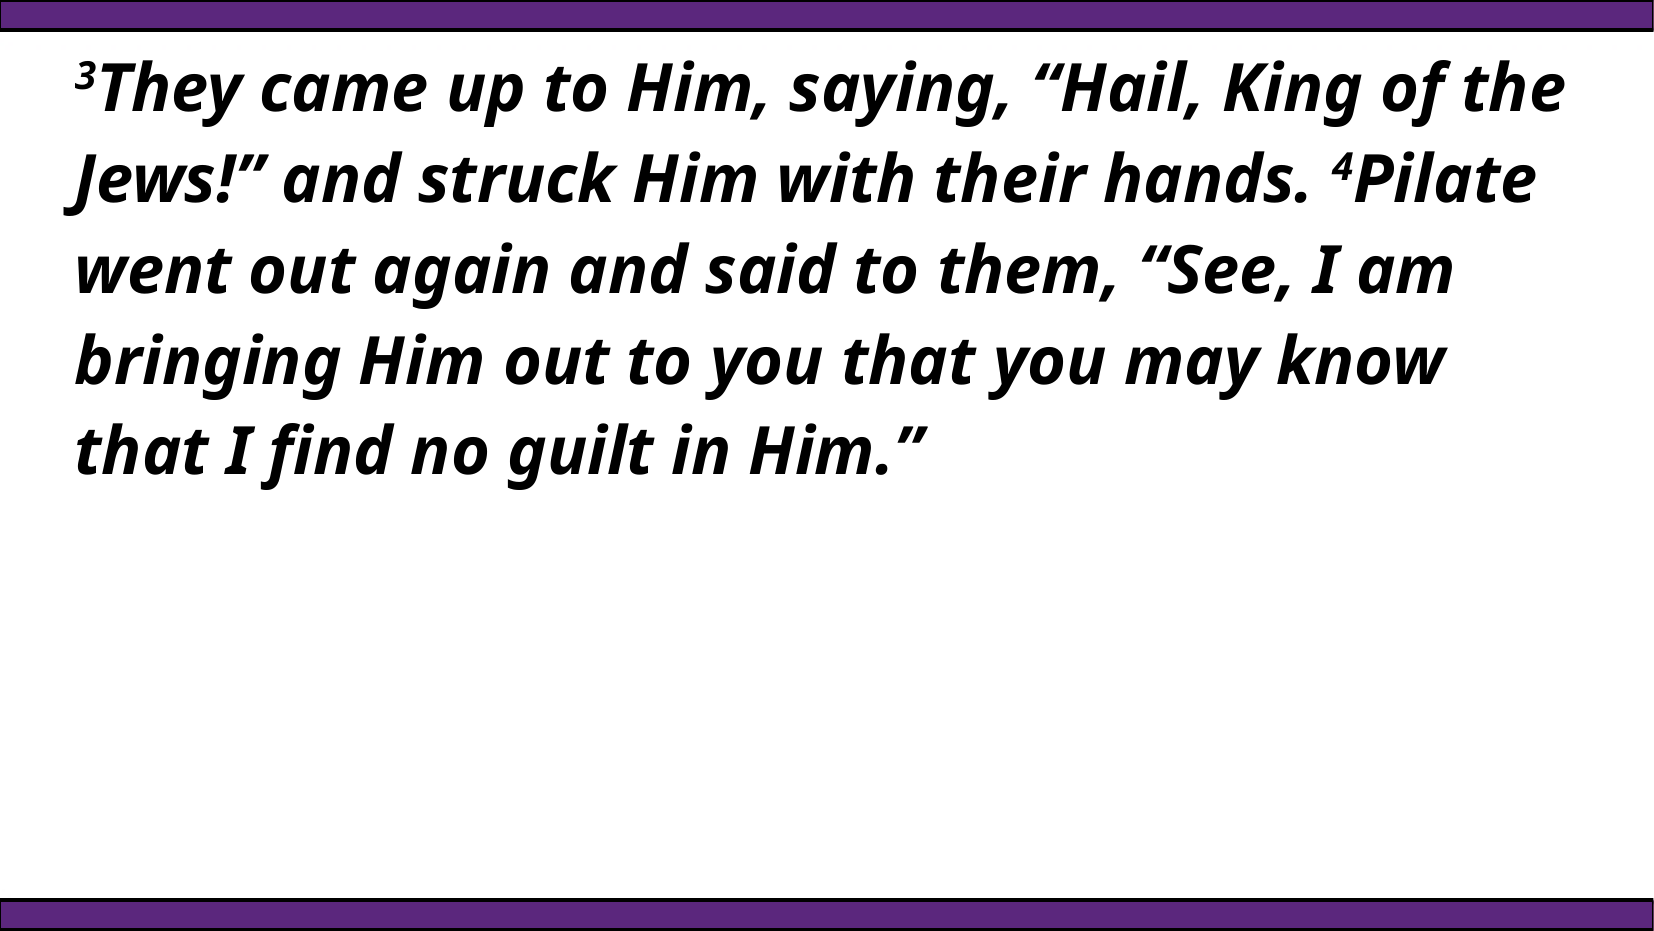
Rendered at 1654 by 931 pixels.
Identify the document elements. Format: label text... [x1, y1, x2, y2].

picture [0, 31, 1654, 900]
text_box 3They came up to Him, saying, “Hail, King of the Jews!” and struck Him with their hands. 4Pilate went out again and said to them, “See, I am bringing Him out to you that you may know that I find no guilt in Him.” [60, 33, 1606, 492]
text_box [0, 0, 1654, 31]
text_box [0, 900, 1654, 931]
